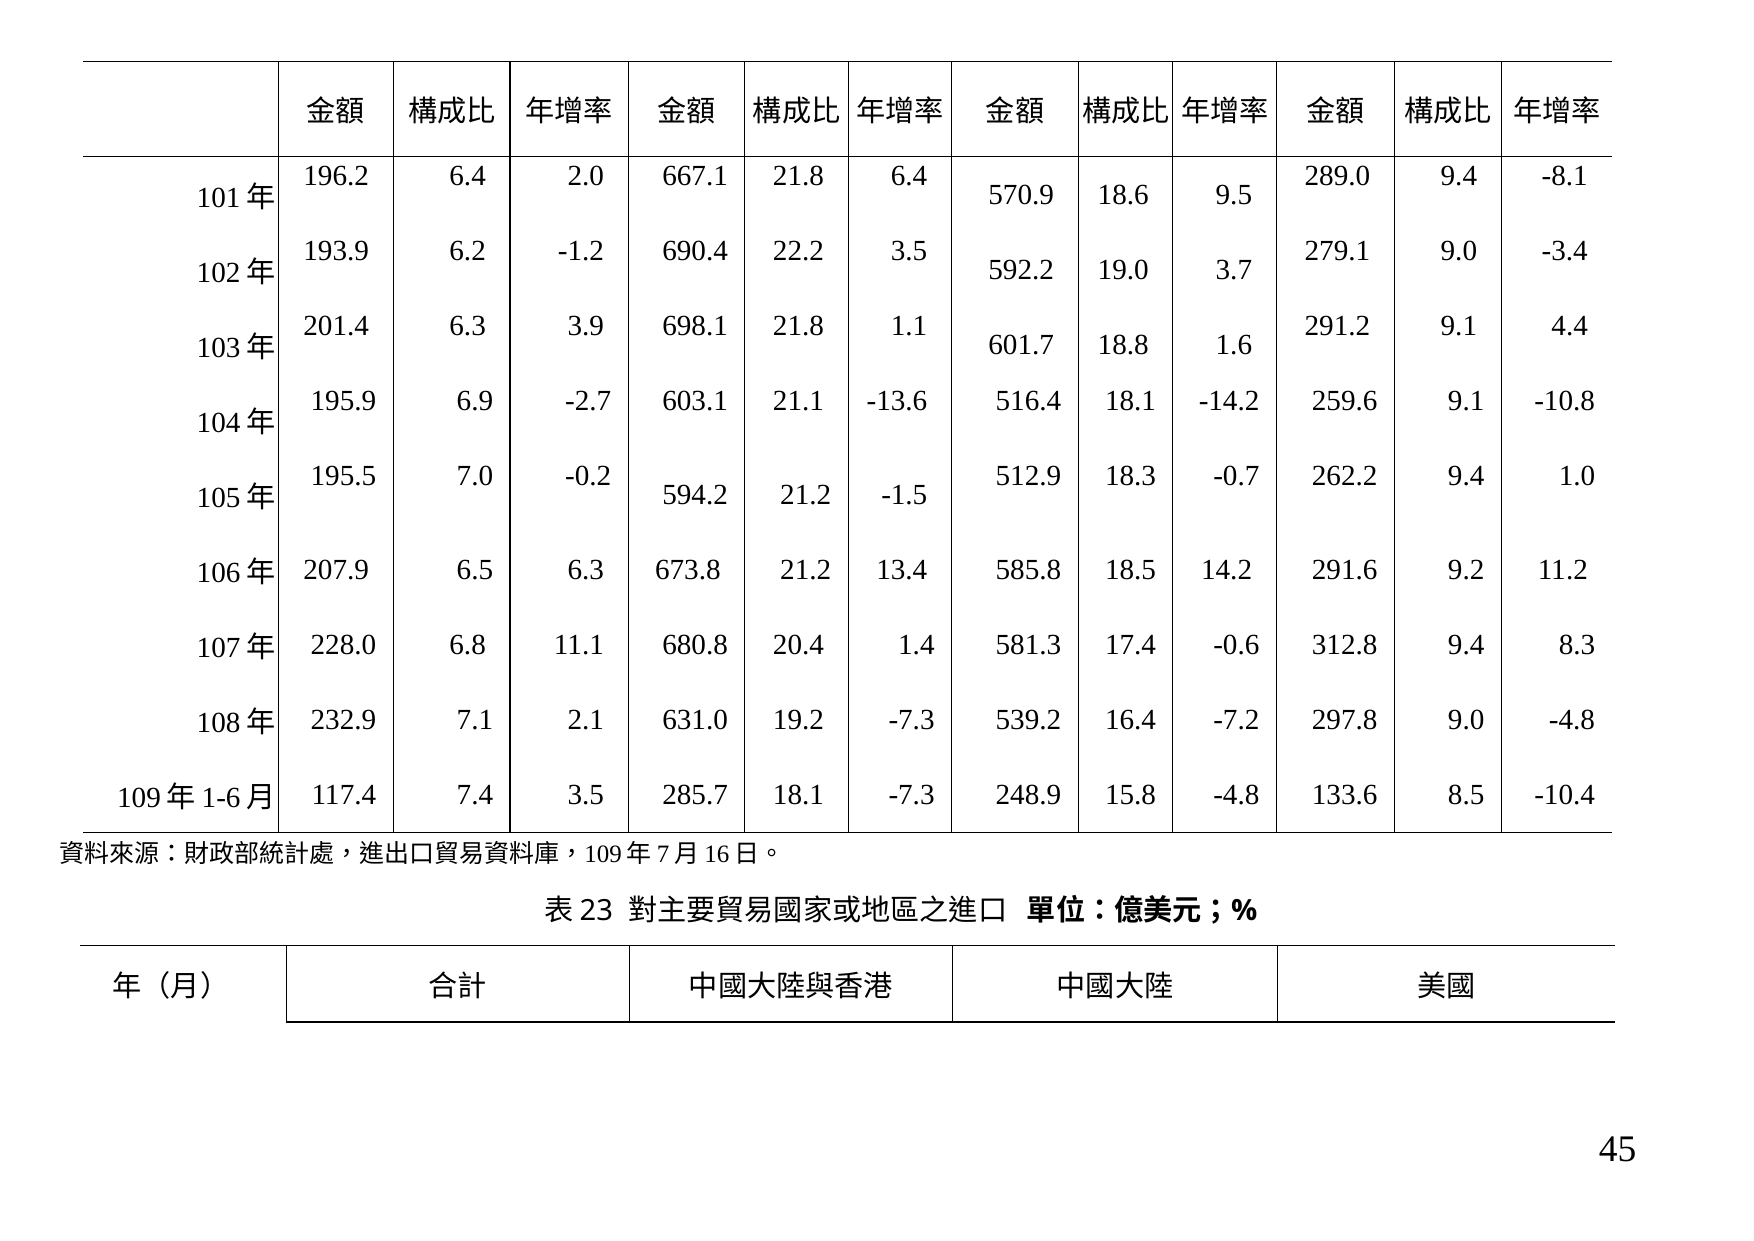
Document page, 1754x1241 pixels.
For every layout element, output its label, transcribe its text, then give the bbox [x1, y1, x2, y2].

table_cell 21.8 [745, 157, 848, 232]
table_cell -10.8 [1502, 382, 1612, 457]
table_cell 6.3 [511, 532, 628, 607]
table_cell 291.6 [1277, 532, 1394, 607]
table_cell 207.9 [279, 532, 393, 607]
table_cell -3.4 [1502, 232, 1612, 307]
table_cell 7.0 [394, 457, 509, 532]
table_cell 6.4 [849, 157, 951, 232]
table_cell 195.5 [279, 457, 393, 532]
table_cell 16.4 [1079, 682, 1172, 757]
table_cell -7.3 [849, 757, 951, 832]
table_cell 6.9 [394, 382, 509, 457]
table_header 中國大陸 [953, 946, 1277, 1021]
table_cell 11.2 [1502, 532, 1612, 607]
table_cell 631.0 [629, 682, 744, 757]
table_cell 年增率 [1502, 62, 1612, 156]
table_cell 1.0 [1502, 457, 1612, 532]
table_cell 金額 [629, 62, 744, 156]
table_cell 18.5 [1079, 532, 1172, 607]
text 資料來源：財政部統計處，進出口貿易資料庫，109年7月16日。 [59, 833, 1636, 870]
table_cell 581.3 [952, 607, 1078, 682]
table_cell 22.2 [745, 232, 848, 307]
table_cell 3.5 [849, 232, 951, 307]
table_cell 金額 [1277, 62, 1394, 156]
table_cell 3.9 [511, 307, 628, 382]
table_cell 9.4 [1395, 157, 1501, 232]
table_cell 107年 [83, 607, 278, 682]
table_cell 金額 [279, 62, 393, 156]
table_cell 9.4 [1395, 607, 1501, 682]
table_cell 金額 [952, 62, 1078, 156]
table_cell 1.1 [849, 307, 951, 382]
table_cell 21.2 [745, 457, 848, 532]
table_cell 228.0 [279, 607, 393, 682]
table_cell 259.6 [1277, 382, 1394, 457]
table_cell 570.9 [952, 157, 1078, 232]
table_cell [83, 62, 278, 156]
table_cell 103年 [83, 307, 278, 382]
table_cell 248.9 [952, 757, 1078, 832]
table_cell 8.5 [1395, 757, 1501, 832]
table_cell 17.4 [1079, 607, 1172, 682]
table_cell 1.6 [1173, 307, 1276, 382]
table_cell 8.3 [1502, 607, 1612, 682]
table_cell 195.9 [279, 382, 393, 457]
table_cell 101年 [83, 157, 278, 232]
table_cell 21.1 [745, 382, 848, 457]
table_cell -4.8 [1173, 757, 1276, 832]
table_cell -0.2 [511, 457, 628, 532]
table_cell 構成比 [745, 62, 848, 156]
table_cell -0.7 [1173, 457, 1276, 532]
table_cell 6.3 [394, 307, 509, 382]
table_cell 14.2 [1173, 532, 1276, 607]
table_cell 19.2 [745, 682, 848, 757]
table_cell 9.5 [1173, 157, 1276, 232]
table_cell 539.2 [952, 682, 1078, 757]
table_cell 1.4 [849, 607, 951, 682]
table_cell -1.2 [511, 232, 628, 307]
table_cell 7.4 [394, 757, 509, 832]
table_cell 601.7 [952, 307, 1078, 382]
table_cell 690.4 [629, 232, 744, 307]
table_cell 289.0 [1277, 157, 1394, 232]
table_cell 9.1 [1395, 382, 1501, 457]
table_cell 117.4 [279, 757, 393, 832]
table_cell -0.6 [1173, 607, 1276, 682]
table_cell 年增率 [1173, 62, 1276, 156]
table_cell 106年 [83, 532, 278, 607]
table_cell 年增率 [511, 62, 628, 156]
table_header 美國 [1278, 946, 1615, 1021]
table_cell -1.5 [849, 457, 951, 532]
table_cell 102年 [83, 232, 278, 307]
table_cell 9.4 [1395, 457, 1501, 532]
table_cell 9.0 [1395, 682, 1501, 757]
table_cell 6.4 [394, 157, 509, 232]
table_cell 285.7 [629, 757, 744, 832]
table_header 年（月） [80, 946, 286, 1021]
table_cell 21.2 [745, 532, 848, 607]
table_cell 21.8 [745, 307, 848, 382]
table_cell 18.8 [1079, 307, 1172, 382]
table_cell 年增率 [849, 62, 951, 156]
table_cell 312.8 [1277, 607, 1394, 682]
table_cell 18.1 [745, 757, 848, 832]
table_cell -8.1 [1502, 157, 1612, 232]
table_cell 6.5 [394, 532, 509, 607]
table_cell -2.7 [511, 382, 628, 457]
table_cell 262.2 [1277, 457, 1394, 532]
table_cell 585.8 [952, 532, 1078, 607]
table_header 合計 [287, 946, 629, 1021]
table_cell 18.1 [1079, 382, 1172, 457]
table_cell -7.3 [849, 682, 951, 757]
table_cell 673.8 [629, 532, 744, 607]
table_cell 232.9 [279, 682, 393, 757]
table_header 中國大陸與香港 [630, 946, 952, 1021]
table_cell 15.8 [1079, 757, 1172, 832]
table_cell 105年 [83, 457, 278, 532]
table_cell 6.2 [394, 232, 509, 307]
table_cell 2.1 [511, 682, 628, 757]
table_cell 構成比 [1079, 62, 1172, 156]
table_cell 196.2 [279, 157, 393, 232]
table_cell 104年 [83, 382, 278, 457]
table_cell -14.2 [1173, 382, 1276, 457]
table_cell 9.2 [1395, 532, 1501, 607]
table_cell 279.1 [1277, 232, 1394, 307]
table_cell 9.1 [1395, 307, 1501, 382]
table_cell 698.1 [629, 307, 744, 382]
table_cell 11.1 [511, 607, 628, 682]
table_cell 13.4 [849, 532, 951, 607]
table_cell -4.8 [1502, 682, 1612, 757]
table_cell 7.1 [394, 682, 509, 757]
table_cell 4.4 [1502, 307, 1612, 382]
table_cell 108年 [83, 682, 278, 757]
table_cell 516.4 [952, 382, 1078, 457]
table_cell 594.2 [629, 457, 744, 532]
table_cell 18.6 [1079, 157, 1172, 232]
table_cell -13.6 [849, 382, 951, 457]
table_cell -7.2 [1173, 682, 1276, 757]
table_cell 3.7 [1173, 232, 1276, 307]
table_cell 2.0 [511, 157, 628, 232]
table_cell 6.8 [394, 607, 509, 682]
table_cell 133.6 [1277, 757, 1394, 832]
table_cell 193.9 [279, 232, 393, 307]
table_cell 667.1 [629, 157, 744, 232]
table_cell 603.1 [629, 382, 744, 457]
table_cell 19.0 [1079, 232, 1172, 307]
table_cell 297.8 [1277, 682, 1394, 757]
table_cell 512.9 [952, 457, 1078, 532]
table_cell 3.5 [511, 757, 628, 832]
table_cell 20.4 [745, 607, 848, 682]
table_cell 291.2 [1277, 307, 1394, 382]
table_cell 構成比 [394, 62, 509, 156]
table_cell 9.0 [1395, 232, 1501, 307]
table_cell -10.4 [1502, 757, 1612, 832]
table_cell 構成比 [1395, 62, 1501, 156]
table_cell 680.8 [629, 607, 744, 682]
table_cell 18.3 [1079, 457, 1172, 532]
table_cell 201.4 [279, 307, 393, 382]
table_cell 592.2 [952, 232, 1078, 307]
table_cell 109年1-6月 [83, 757, 278, 832]
subtitle 表23 對主要貿易國家或地區之進口 單位：億美元；% [59, 870, 1636, 945]
